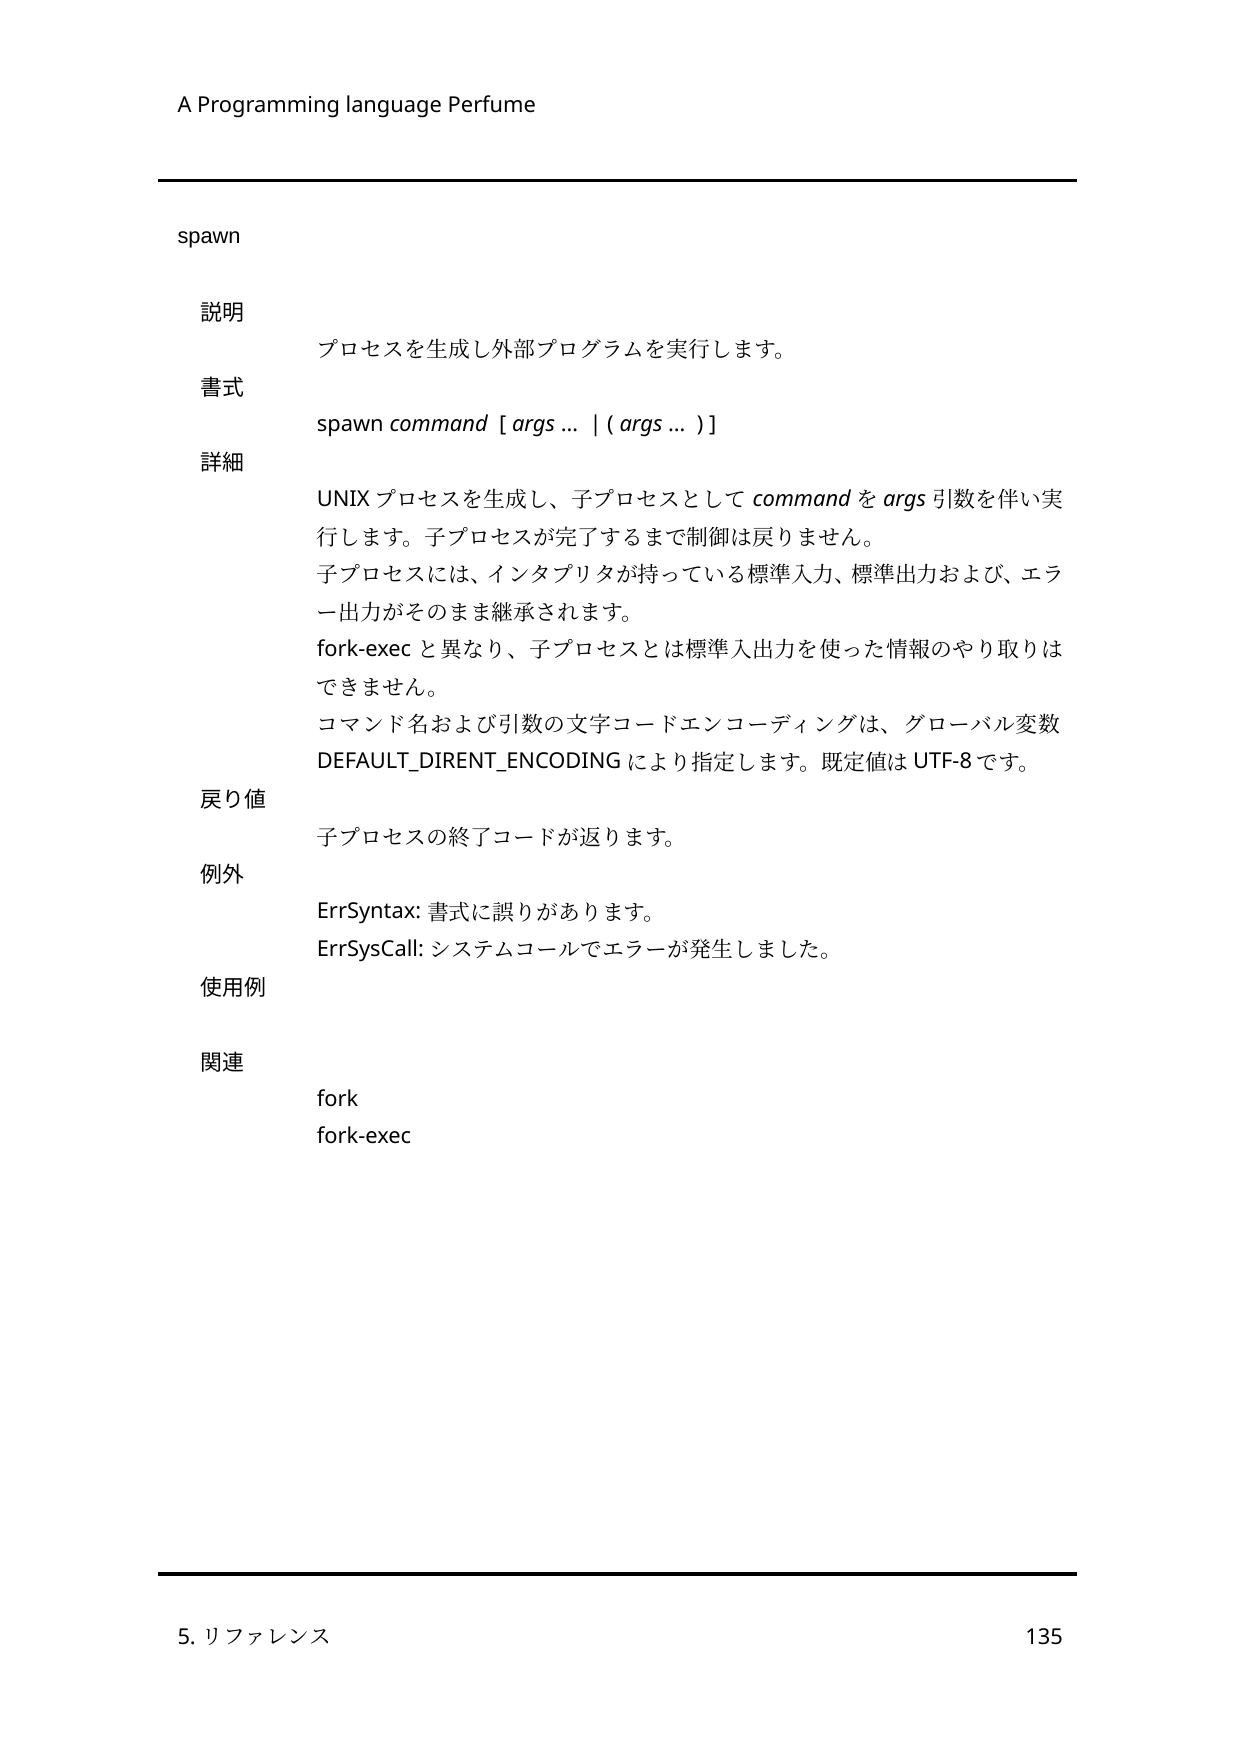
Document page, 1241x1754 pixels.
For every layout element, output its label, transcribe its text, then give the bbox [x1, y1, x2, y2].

table_cell 例外 [200, 854, 317, 967]
table_cell 関連 [200, 1042, 317, 1154]
table_cell [317, 967, 1063, 1042]
table_cell spawn command [ args … | ( args … ) ] [317, 367, 1063, 442]
table_header 説明 [200, 292, 317, 367]
table_cell 戻り値 [200, 779, 317, 854]
table_cell ErrSyntax: 書式に誤りがあります。 ErrSysCall: システムコールでエラーが発生しました。 [317, 854, 1063, 967]
table_cell UNIXプロセスを生成し、子プロセスとして command をargs 引数を伴い実行します。子プロセスが完了するまで制御は戻りません。 子プロセスには、インタプリタが持っている標準入力、標準出力および、エラー出力がそのまま継承されます。 fork-exec と異なり、子プロセスとは標準入出力を使った情報のやり取りはできません。 コマンド名および引数の文字コードエンコーディングは、グローバル変数DEFAULT_DIRENT_ENCODINGにより指定します。既定値はUTF-8です。 [317, 442, 1063, 779]
table_cell 詳細 [200, 442, 317, 779]
table_cell 子プロセスの終了コードが返ります。 [317, 779, 1063, 854]
table_cell 書式 [200, 367, 317, 442]
subtitle spawn [177, 217, 1063, 254]
table_cell 使用例 [200, 967, 317, 1042]
table_cell fork fork-exec [317, 1042, 1063, 1154]
table_header プロセスを生成し外部プログラムを実行します。 [317, 292, 1063, 367]
